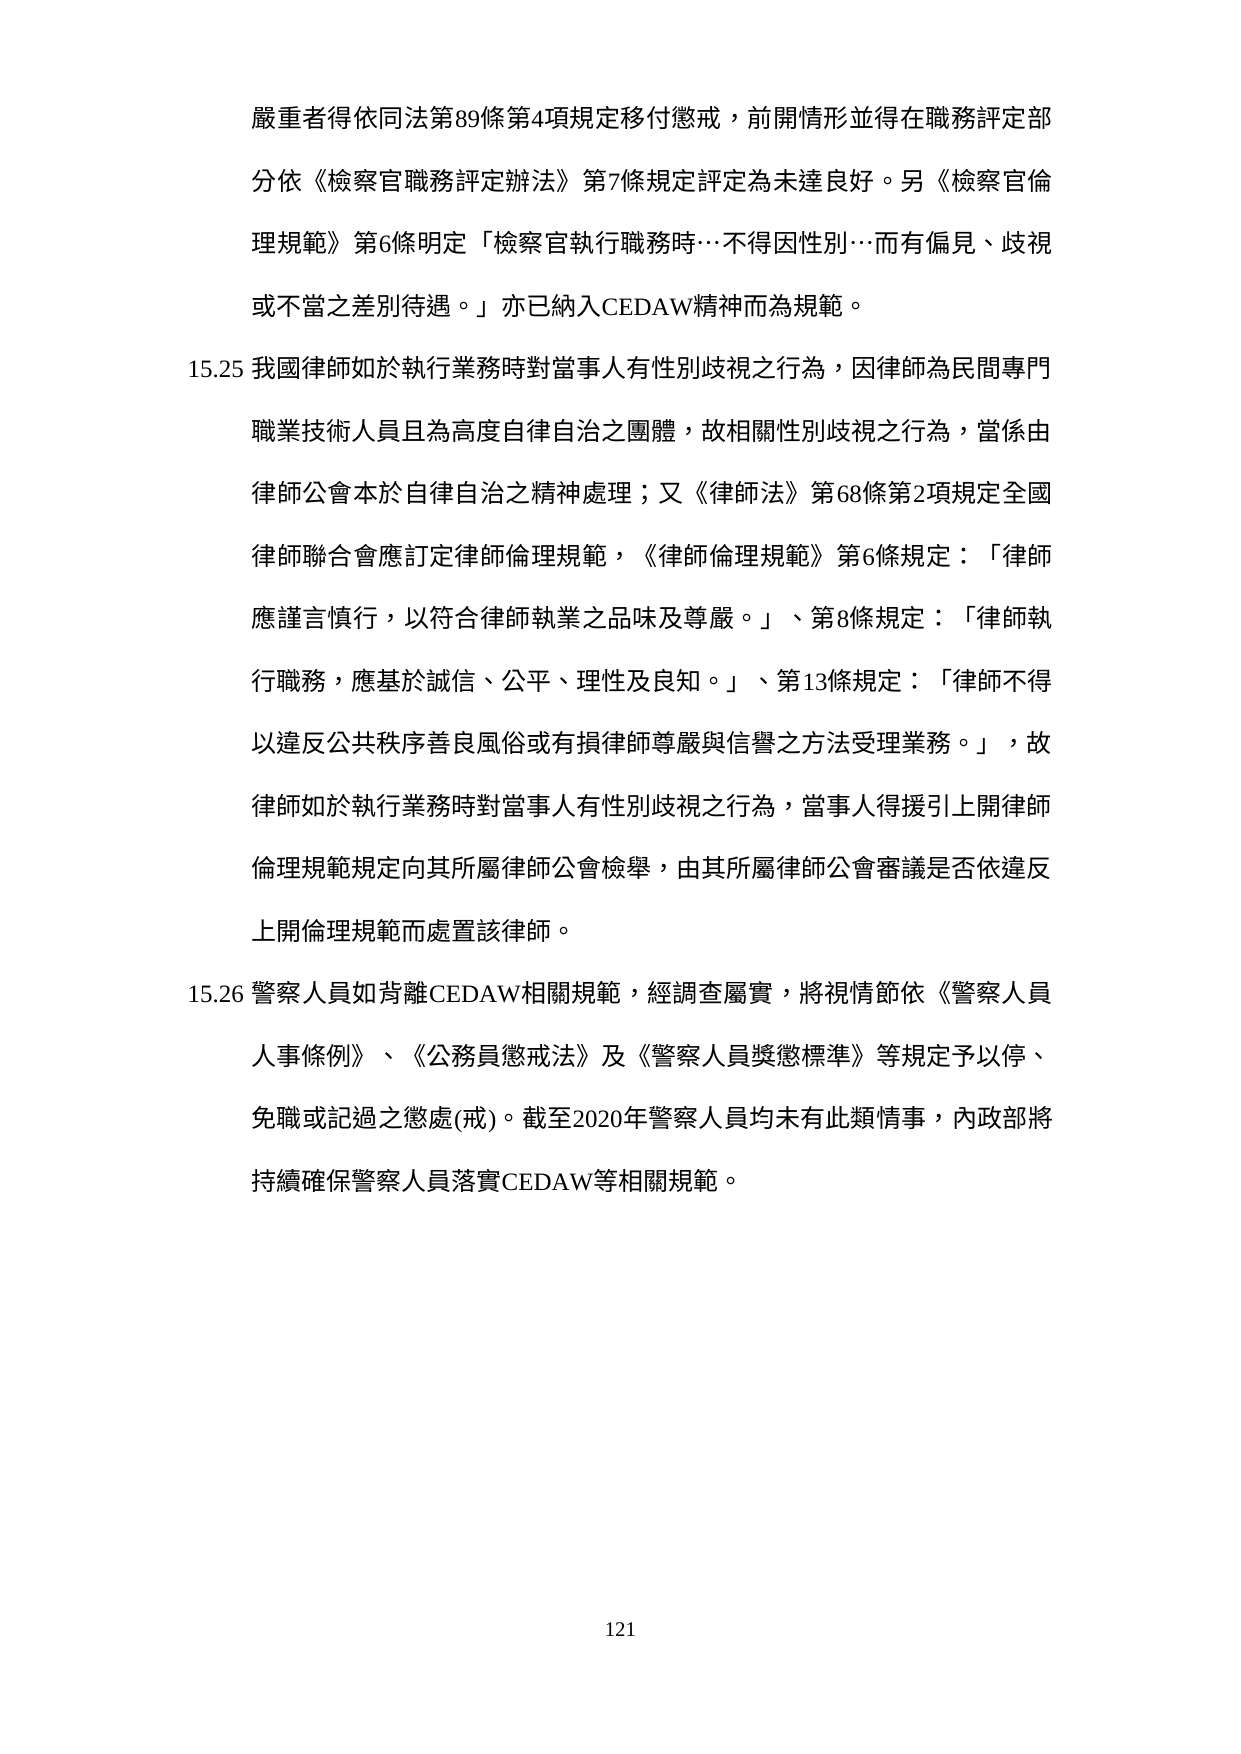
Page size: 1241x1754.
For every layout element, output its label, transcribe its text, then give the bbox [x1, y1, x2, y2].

list 我國律師如於執行業務時對當事人有性別歧視之行為，因律師為民間專門職業技術人員且為高度自律自治之團體，故相關性別歧視之行為，當係由律師公會本於自律自治之精神處理；又《律師法》第68條第2項規定全國律師聯合會應訂定律師倫理規範，《律師倫理規範》第6條規定：「律師應謹言慎行，以符合律師執業之品味及尊嚴。」、第8條規定：「律師執行職務，應基於誠信、公平、理性及良知。」、第13條規定：「律師不得以違反公共秩序善良風俗或有損律師尊嚴與信譽之方法受理業務。」，故律師如於執行業務時對當事人有性別歧視之行為，當事人得援引上開律師倫理規範規定向其所屬律師公會檢舉，由其所屬律師公會審議是否依違反上開倫理規範而處置該律師。 [187, 325, 1053, 950]
list 嚴重者得依同法第89條第4項規定移付懲戒，前開情形並得在職務評定部分依《檢察官職務評定辦法》第7條規定評定為未達良好。另《檢察官倫理規範》第6條明定「檢察官執行職務時…不得因性別…而有偏見、歧視或不當之差別待遇。」亦已納入CEDAW精神而為規範。 [187, 75, 1053, 325]
list 警察人員如背離CEDAW相關規範，經調查屬實，將視情節依《警察人員人事條例》、《公務員懲戒法》及《警察人員獎懲標準》等規定予以停、免職或記過之懲處(戒)。截至2020年警察人員均未有此類情事，內政部將持續確保警察人員落實CEDAW等相關規範。 [187, 950, 1053, 1200]
